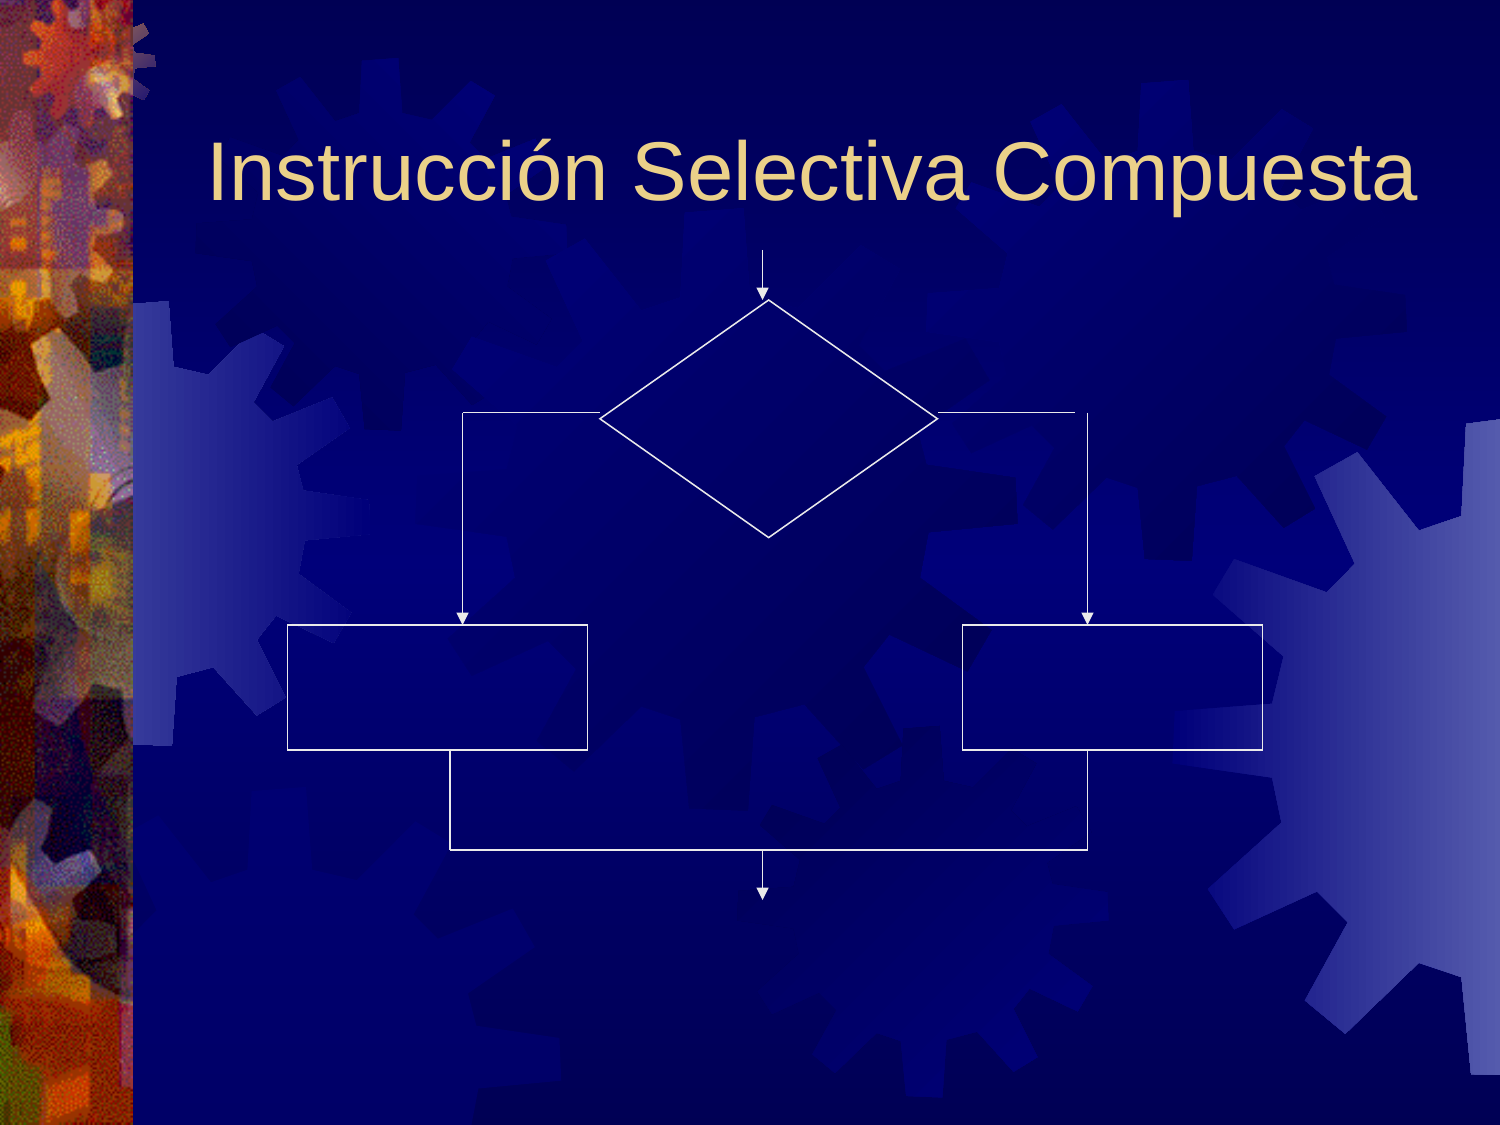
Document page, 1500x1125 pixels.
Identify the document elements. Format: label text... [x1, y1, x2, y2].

picture [0, 0, 133, 1125]
text_box Instrucción Selectiva Compuesta [174, 87, 1450, 225]
